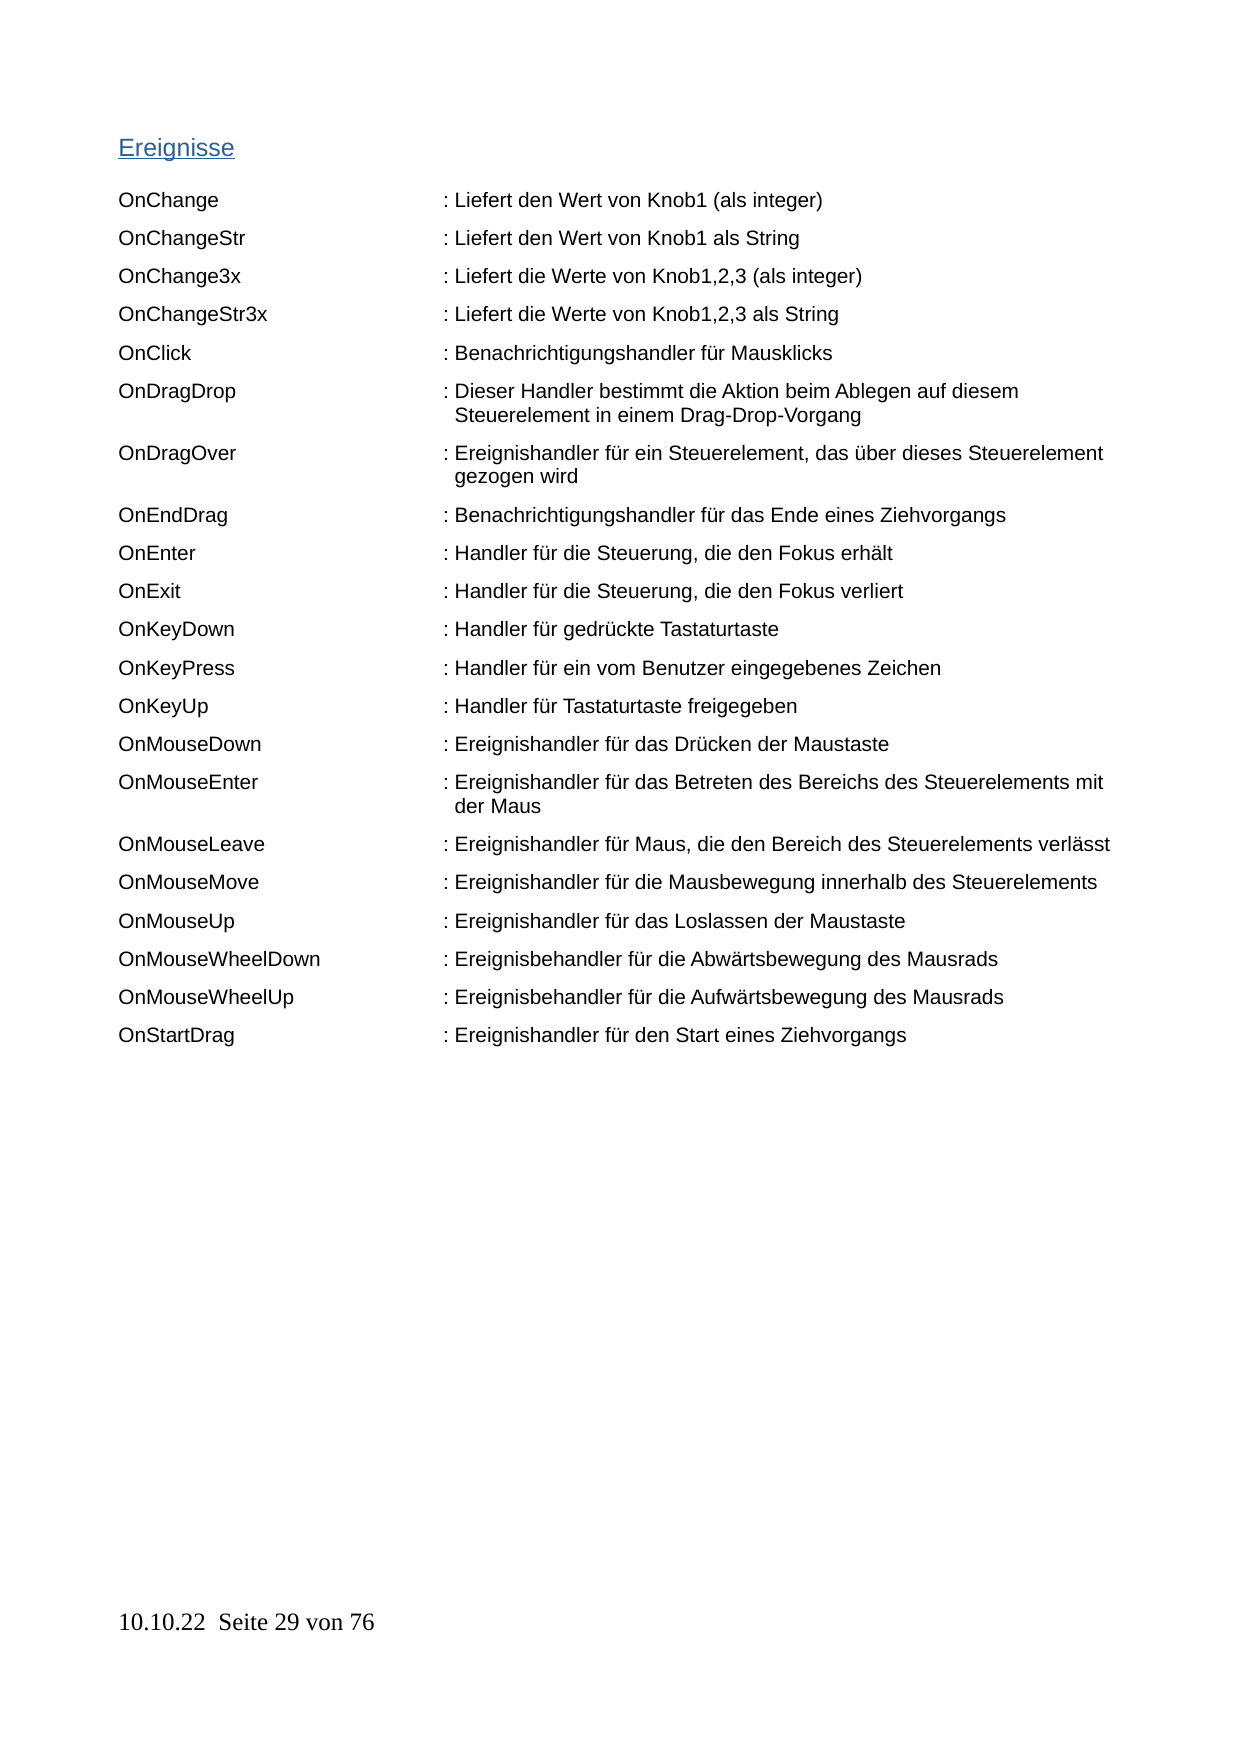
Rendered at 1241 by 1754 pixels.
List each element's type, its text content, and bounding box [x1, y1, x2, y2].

text OnDragDrop : Dieser Handler bestimmt die Aktion beim Ablegen auf diesem Steuerelement in einem Drag-Drop-Vorgang [118, 379, 1122, 427]
text OnDragOver : Ereignishandler für ein Steuerelement, das über dieses Steuerelement gezogen wird [118, 441, 1122, 489]
text OnEnter : Handler für die Steuerung, die den Fokus erhält [118, 541, 1122, 565]
text OnKeyUp : Handler für Tastaturtaste freigegeben [118, 694, 1122, 718]
text OnKeyPress : Handler für ein vom Benutzer eingegebenes Zeichen [118, 656, 1122, 680]
text OnStartDrag : Ereignishandler für den Start eines Ziehvorgangs [118, 1024, 1122, 1047]
text OnKeyDown : Handler für gedrückte Tastaturtaste [118, 618, 1122, 642]
text OnMouseWheelDown : Ereignisbehandler für die Abwärtsbewegung des Mausrads [118, 947, 1122, 971]
text OnMouseEnter : Ereignishandler für das Betreten des Bereichs des Steuerelements mit der Maus [118, 771, 1122, 818]
text OnMouseUp : Ereignishandler für das Loslassen der Maustaste [118, 909, 1122, 933]
text OnClick : Benachrichtigungshandler für Mausklicks [118, 341, 1122, 365]
text OnExit : Handler für die Steuerung, die den Fokus verliert [118, 580, 1122, 603]
text OnChangeStr3x : Liefert die Werte von Knob1,2,3 als String [118, 303, 1122, 327]
text OnEndDrag : Benachrichtigungshandler für das Ende eines Ziehvorgangs [118, 503, 1122, 527]
text OnMouseMove : Ereignishandler für die Mausbewegung innerhalb des Steuerelements [118, 871, 1122, 894]
text OnMouseWheelUp : Ereignisbehandler für die Aufwärtsbewegung des Mausrads [118, 986, 1122, 1009]
text OnMouseDown : Ereignishandler für das Drücken der Maustaste [118, 733, 1122, 756]
subtitle Ereignisse [118, 133, 1122, 161]
text OnChangeStr : Liefert den Wert von Knob1 als String [118, 227, 1122, 250]
text OnChange3x : Liefert die Werte von Knob1,2,3 (als integer) [118, 265, 1122, 288]
text OnChange : Liefert den Wert von Knob1 (als integer) [118, 188, 1122, 212]
text OnMouseLeave : Ereignishandler für Maus, die den Bereich des Steuerelements verlässt [118, 833, 1122, 856]
